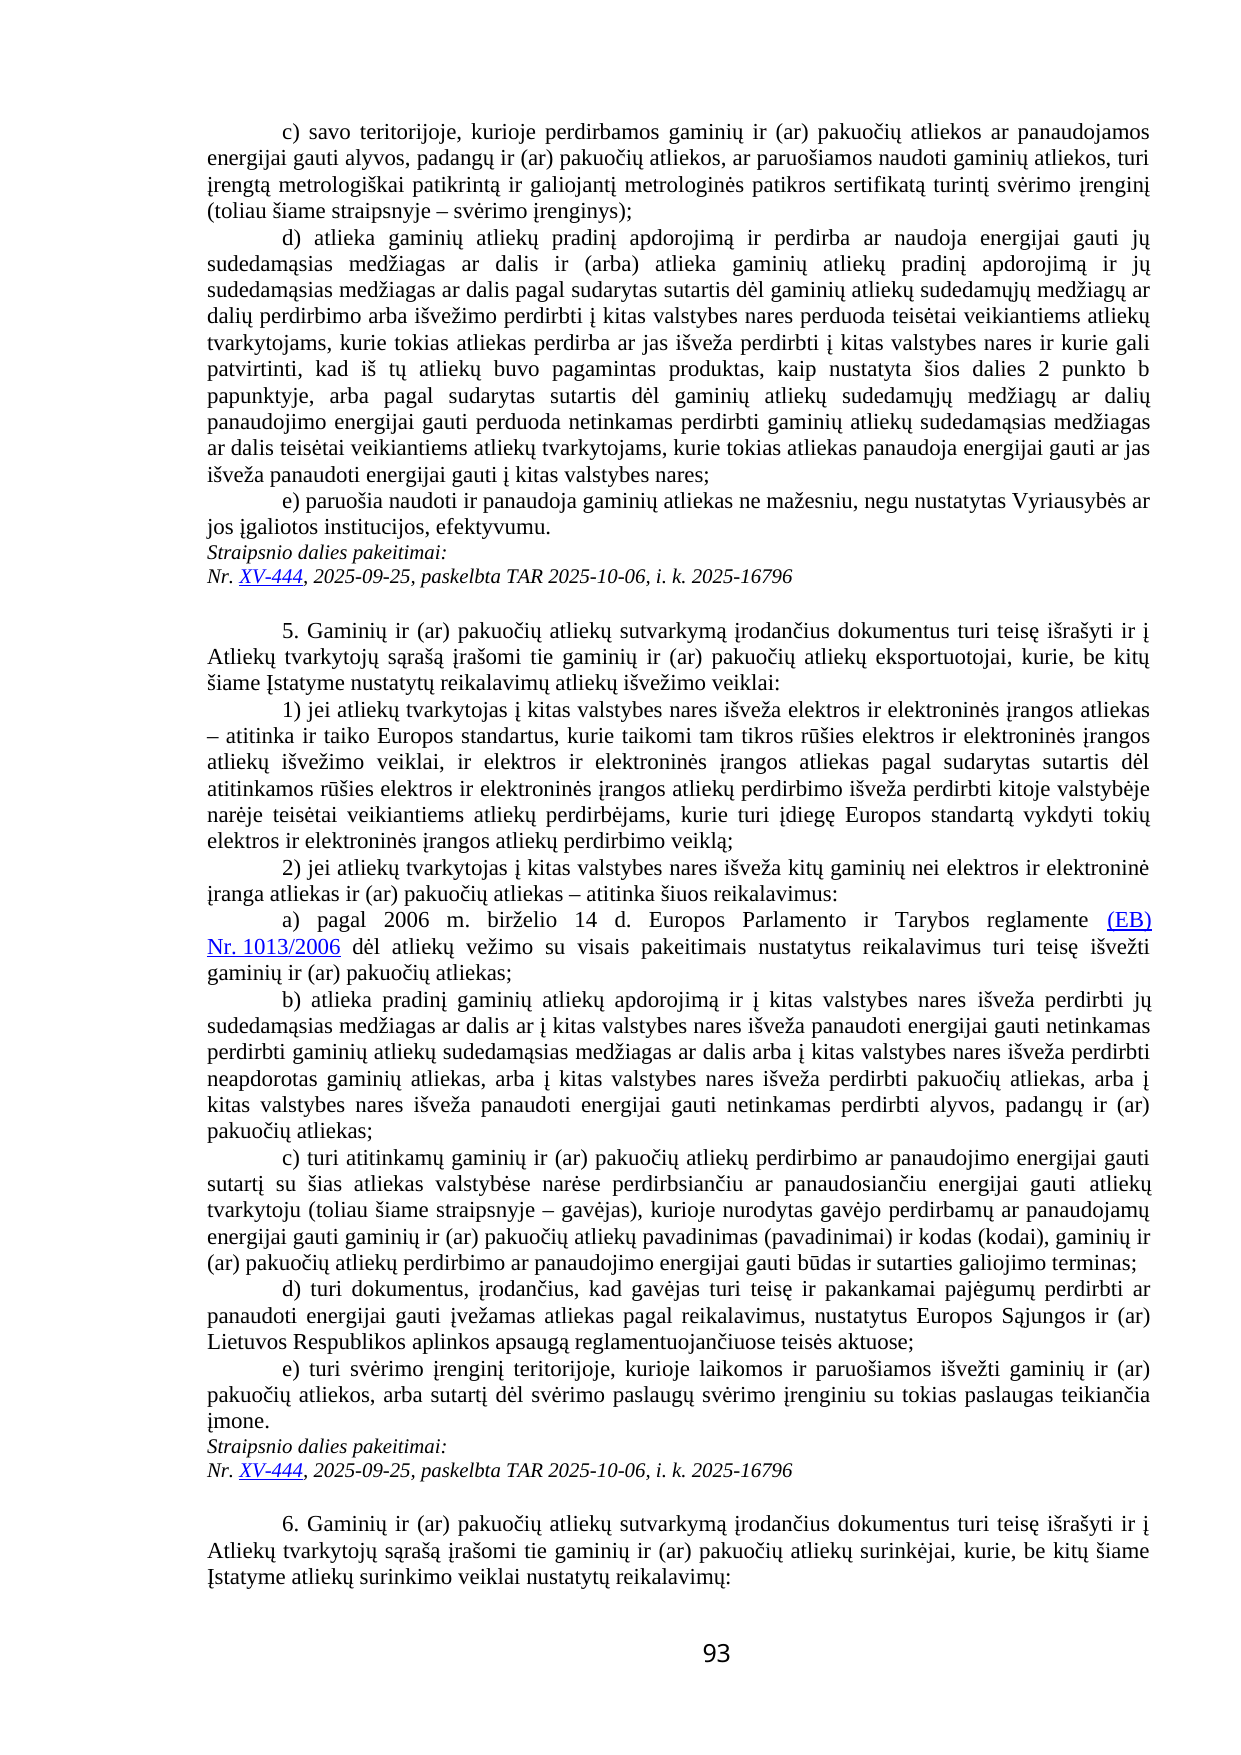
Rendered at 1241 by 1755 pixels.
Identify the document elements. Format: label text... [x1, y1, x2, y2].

text c) savo teritorijoje, kurioje perdirbamos gaminių ir (ar) pakuočių atliekos ar panaudojamos energijai gauti alyvos, padangų ir (ar) pakuočių atliekos, ar paruošiamos naudoti gaminių atliekos, turi įrengtą metrologiškai patikrintą ir galiojantį metrologinės patikros sertifikatą turintį svėrimo įrenginį (toliau šiame straipsnyje – svėrimo įrenginys); [207, 118, 1152, 223]
text Nr. XV-444, 2025-09-25, paskelbta TAR 2025-10-06, i. k. 2025-16796 [207, 564, 1152, 588]
text Straipsnio dalies pakeitimai: [207, 540, 1152, 564]
text 6. Gaminių ir (ar) pakuočių atliekų sutvarkymą įrodančius dokumentus turi teisę išrašyti ir į Atliekų tvarkytojų sąrašą įrašomi tie gaminių ir (ar) pakuočių atliekų surinkėjai, kurie, be kitų šiame Įstatyme atliekų surinkimo veiklai nustatytų reikalavimų: [207, 1511, 1152, 1589]
text 5. Gaminių ir (ar) pakuočių atliekų sutvarkymą įrodančius dokumentus turi teisę išrašyti ir į Atliekų tvarkytojų sąrašą įrašomi tie gaminių ir (ar) pakuočių atliekų eksportuotojai, kurie, be kitų šiame Įstatyme nustatytų reikalavimų atliekų išvežimo veiklai: [207, 617, 1152, 696]
text 2) jei atliekų tvarkytojas į kitas valstybes nares išveža kitų gaminių nei elektros ir elektroninė įranga atliekas ir (ar) pakuočių atliekas – atitinka šiuos reikalavimus: [207, 854, 1152, 907]
text 1) jei atliekų tvarkytojas į kitas valstybes nares išveža elektros ir elektroninės įrangos atliekas – atitinka ir taiko Europos standartus, kurie taikomi tam tikros rūšies elektros ir elektroninės įrangos atliekų išvežimo veiklai, ir elektros ir elektroninės įrangos atliekas pagal sudarytas sutartis dėl atitinkamos rūšies elektros ir elektroninės įrangos atliekų perdirbimo išveža perdirbti kitoje valstybėje narėje teisėtai veikiantiems atliekų perdirbėjams, kurie turi įdiegę Europos standartą vykdyti tokių elektros ir elektroninės įrangos atliekų perdirbimo veiklą; [207, 696, 1152, 854]
text b) atlieka pradinį gaminių atliekų apdorojimą ir į kitas valstybes nares išveža perdirbti jų sudedamąsias medžiagas ar dalis ar į kitas valstybes nares išveža panaudoti energijai gauti netinkamas perdirbti gaminių atliekų sudedamąsias medžiagas ar dalis arba į kitas valstybes nares išveža perdirbti neapdorotas gaminių atliekas, arba į kitas valstybes nares išveža perdirbti pakuočių atliekas, arba į kitas valstybes nares išveža panaudoti energijai gauti netinkamas perdirbti alyvos, padangų ir (ar) pakuočių atliekas; [207, 986, 1152, 1144]
text a) pagal 2006 m. birželio 14 d. Europos Parlamento ir Tarybos reglamente (EB) Nr. 1013/2006 dėl atliekų vežimo su visais pakeitimais nustatytus reikalavimus turi teisę išvežti gaminių ir (ar) pakuočių atliekas; [207, 907, 1152, 986]
text c) turi atitinkamų gaminių ir (ar) pakuočių atliekų perdirbimo ar panaudojimo energijai gauti sutartį su šias atliekas valstybėse narėse perdirbsiančiu ar panaudosiančiu energijai gauti atliekų tvarkytoju (toliau šiame straipsnyje – gavėjas), kurioje nurodytas gavėjo perdirbamų ar panaudojamų energijai gauti gaminių ir (ar) pakuočių atliekų pavadinimas (pavadinimai) ir kodas (kodai), gaminių ir (ar) pakuočių atliekų perdirbimo ar panaudojimo energijai gauti būdas ir sutarties galiojimo terminas; [207, 1144, 1152, 1276]
text d) atlieka gaminių atliekų pradinį apdorojimą ir perdirba ar naudoja energijai gauti jų sudedamąsias medžiagas ar dalis ir (arba) atlieka gaminių atliekų pradinį apdorojimą ir jų sudedamąsias medžiagas ar dalis pagal sudarytas sutartis dėl gaminių atliekų sudedamųjų medžiagų ar dalių perdirbimo arba išvežimo perdirbti į kitas valstybes nares perduoda teisėtai veikiantiems atliekų tvarkytojams, kurie tokias atliekas perdirba ar jas išveža perdirbti į kitas valstybes nares ir kurie gali patvirtinti, kad iš tų atliekų buvo pagamintas produktas, kaip nustatyta šios dalies 2 punkto b papunktyje, arba pagal sudarytas sutartis dėl gaminių atliekų sudedamųjų medžiagų ar dalių panaudojimo energijai gauti perduoda netinkamas perdirbti gaminių atliekų sudedamąsias medžiagas ar dalis teisėtai veikiantiems atliekų tvarkytojams, kurie tokias atliekas panaudoja energijai gauti ar jas išveža panaudoti energijai gauti į kitas valstybes nares; [207, 223, 1152, 487]
text e) turi svėrimo įrenginį teritorijoje, kurioje laikomos ir paruošiamos išvežti gaminių ir (ar) pakuočių atliekos, arba sutartį dėl svėrimo paslaugų svėrimo įrenginiu su tokias paslaugas teikiančia įmone. [207, 1354, 1152, 1434]
text e) paruošia naudoti ir panaudoja gaminių atliekas ne mažesniu, negu nustatytas Vyriausybės ar jos įgaliotos institucijos, efektyvumu. [207, 487, 1152, 540]
text Nr. XV-444, 2025-09-25, paskelbta TAR 2025-10-06, i. k. 2025-16796 [207, 1458, 1152, 1482]
text d) turi dokumentus, įrodančius, kad gavėjas turi teisę ir pakankamai pajėgumų perdirbti ar panaudoti energijai gauti įvežamas atliekas pagal reikalavimus, nustatytus Europos Sąjungos ir (ar) Lietuvos Respublikos aplinkos apsaugą reglamentuojančiuose teisės aktuose; [207, 1276, 1152, 1354]
text Straipsnio dalies pakeitimai: [207, 1434, 1152, 1458]
